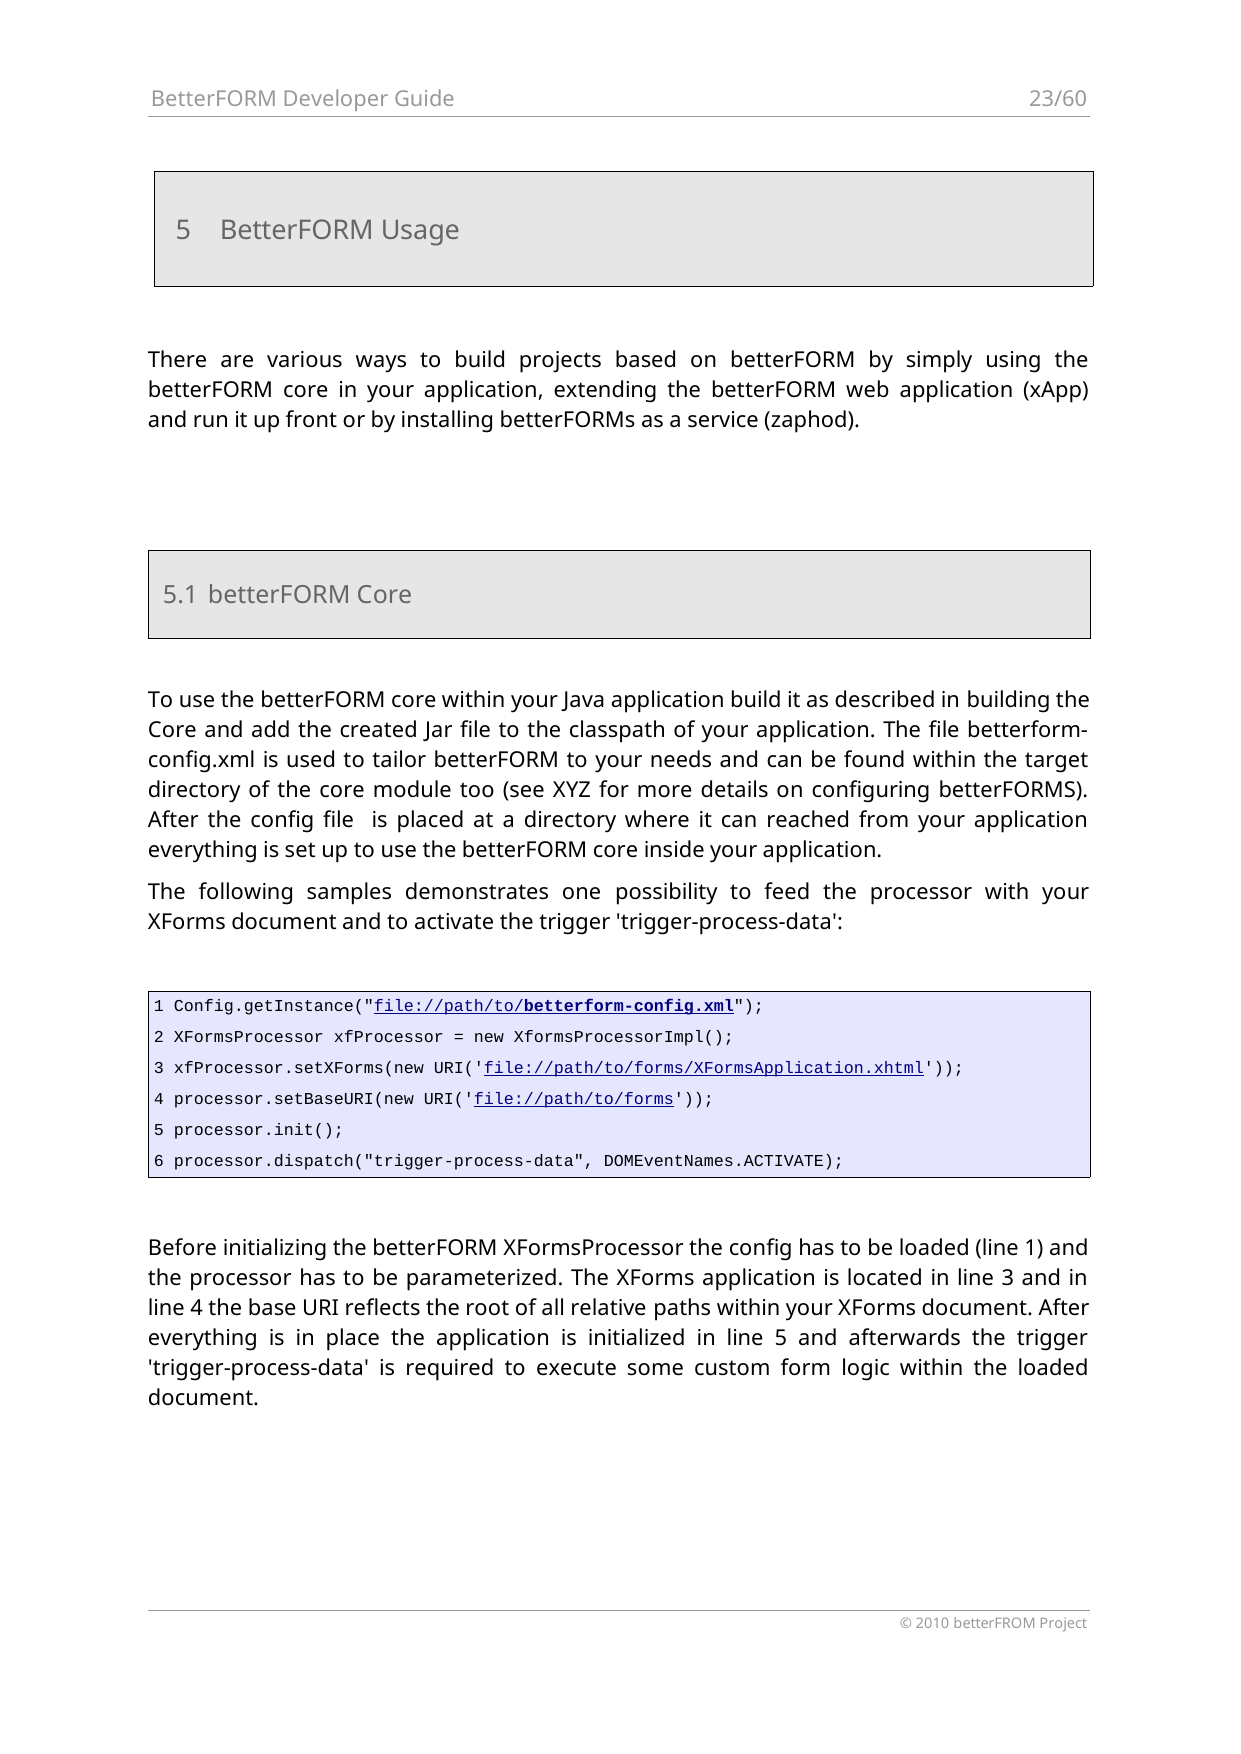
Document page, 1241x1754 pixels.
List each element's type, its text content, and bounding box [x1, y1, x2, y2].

text 2 XFormsProcessor xfProcessor = new XformsProcessorImpl(); [149, 1022, 1090, 1047]
subtitle betterFORM Core [149, 551, 1090, 638]
text Before initializing the betterFORM XFormsProcessor the config has to be loaded (line 1) and the processor has to be parameterized. The XForms application is located in line 3 and in line 4 the base URI reflects the root of all relative paths within your XForms document. After everything is in place the application is initialized in line 5 and afterwards the trigger 'trigger-process-data' is required to execute some custom form logic within the loaded document. [148, 1232, 1090, 1412]
text 6 processor.dispatch("trigger-process-data", DOMEventNames.ACTIVATE); [149, 1146, 1090, 1177]
text 4 processor.setBaseURI(new URI('file://path/to/forms')); [149, 1084, 1090, 1109]
text There are various ways to build projects based on betterFORM by simply using the betterFORM core in your application, extending the betterFORM web application (xApp) and run it up front or by installing betterFORMs as a service (zaphod). [148, 344, 1090, 434]
text To use the betterFORM core within your Java application build it as described in building the Core and add the created Jar file to the classpath of your application. The file betterform-config.xml is used to tailor betterFORM to your needs and can be found within the target directory of the core module too (see XYZ for more details on configuring betterFORMS). After the config file is placed at a directory where it can reached from your application everything is set up to use the betterFORM core inside your application. [148, 684, 1090, 864]
text 5 processor.init(); [149, 1115, 1090, 1140]
text 1 Config.getInstance("file://path/to/betterform-config.xml"); [149, 992, 1090, 1016]
text 3 xfProcessor.setXForms(new URI('file://path/to/forms/XFormsApplication.xhtml')); [149, 1053, 1090, 1078]
subtitle BetterFORM Usage [155, 172, 1093, 286]
text The following samples demonstrates one possibility to feed the processor with your XForms document and to activate the trigger 'trigger-process-data': [148, 876, 1090, 936]
